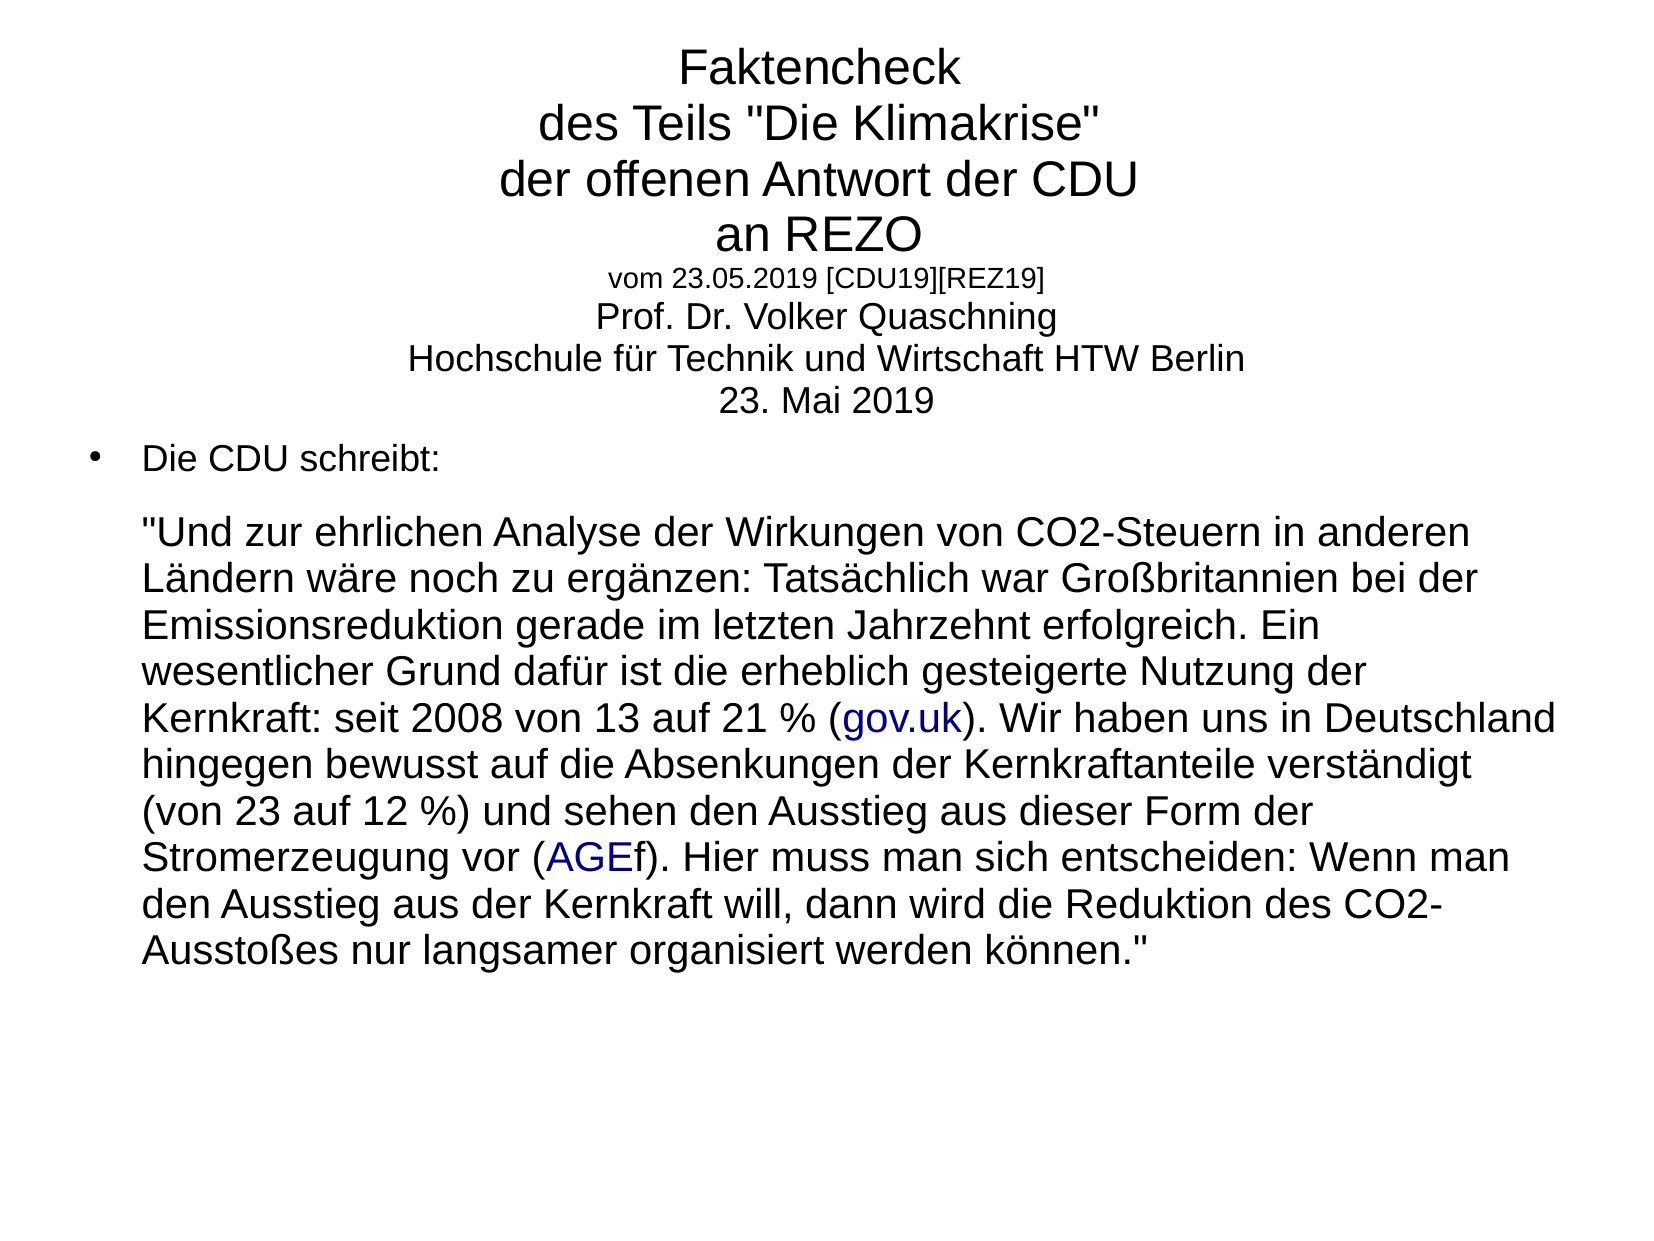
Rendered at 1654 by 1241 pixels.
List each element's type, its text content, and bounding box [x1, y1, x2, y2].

list Die CDU schreibt: "Und zur ehrlichen Analyse der Wirkungen von CO2-Steuern in anderen Ländern wäre noch zu ergänzen: Tatsächlich war Großbritannien bei der Emissionsreduktion gerade im letzten Jahrzehnt erfolgreich. Ein wesentlicher Grund dafür ist die erheblich gesteigerte Nutzung der Kernkraft: seit 2008 von 13 auf 21 % (gov.uk). Wir haben uns in Deutschland hingegen bewusst auf die Absenkungen der Kernkraftanteile verständigt (von 23 auf 12 %) und sehen den Ausstieg aus dieser Form der Stromerzeugung vor (AGEf). Hier muss man sich entscheiden: Wenn man den Ausstieg aus der Kernkraft will, dann wird die Reduktion des CO2-Ausstoßes nur langsamer organisiert werden können." [70, 437, 1559, 1241]
title Faktencheck des Teils "Die Klimakrise" der offenen Antwort der CDU an REZO vom 23.05.2019 [CDU19][REZ19] Prof. Dr. Volker Quaschning Hochschule für Technik und Wirtschaft HTW Berlin 23. Mai 2019 [82, 11, 1571, 449]
